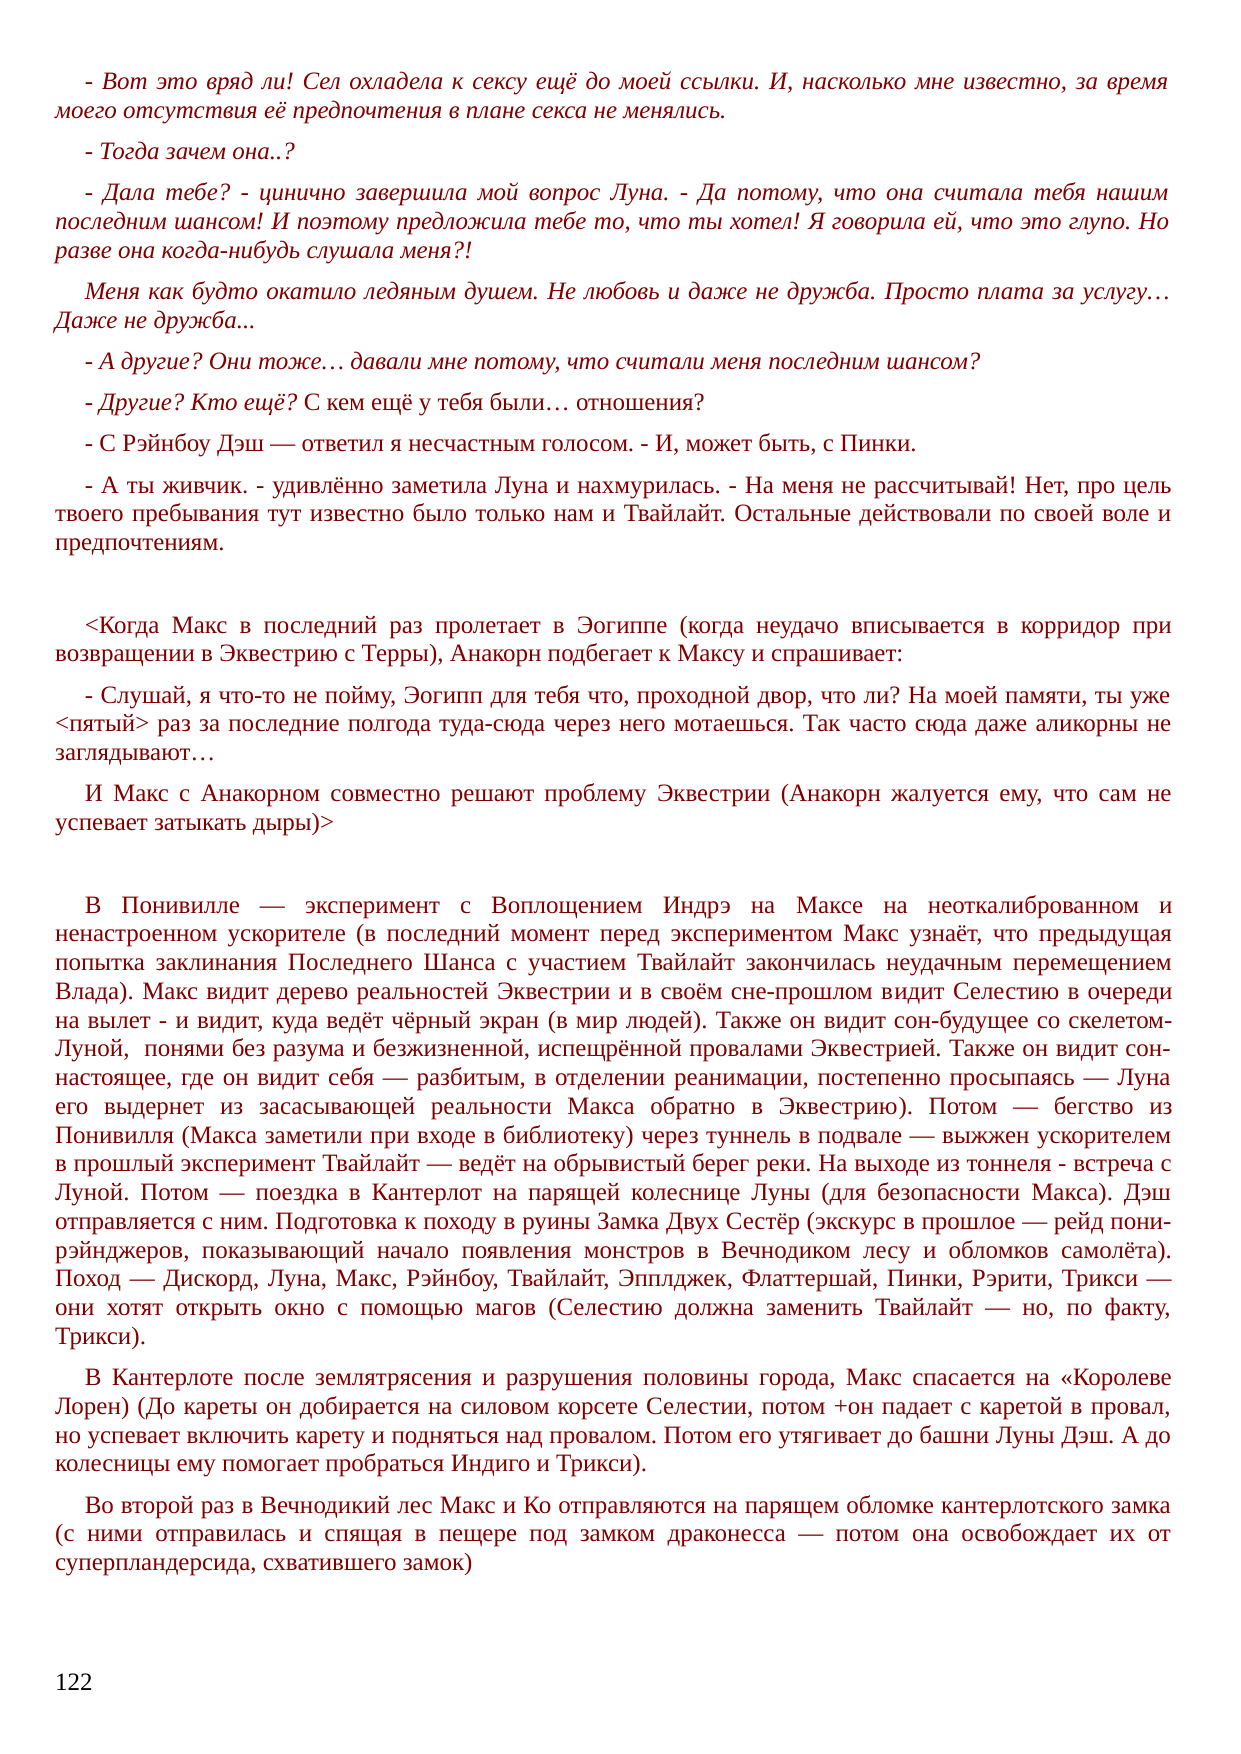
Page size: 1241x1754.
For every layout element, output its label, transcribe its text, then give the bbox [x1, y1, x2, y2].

text - С Рэйнбоу Дэш — ответил я несчастным голосом. - И, может быть, с Пинки. [55, 428, 1173, 457]
text <Когда Макс в последний раз пролетает в Эогиппе (когда неудачо вписывается в корридор при возвращении в Эквестрию с Терры), Анакорн подбегает к Максу и спрашивает: [55, 610, 1173, 667]
text И Макс с Анакорном совместно решают проблему Эквестрии (Анакорн жалуется ему, что сам не успевает затыкать дыры)> [55, 778, 1173, 836]
text - А ты живчик. - удивлённо заметила Луна и нахмурилась. - На меня не рассчитывай! Нет, про цель твоего пребывания тут известно было только нам и Твайлайт. Остальные действовали по своей воле и предпочтениям. [55, 470, 1173, 556]
text Во второй раз в Вечнодикий лес Макс и Ко отправляются на парящем обломке кантерлотского замка (с ними отправилась и спящая в пещере под замком драконесса — потом она освобождает их от суперпландерсида, схватившего замок) [55, 1490, 1173, 1576]
text - Другие? Кто ещё? С кем ещё у тебя были… отношения? [55, 387, 1173, 416]
text - Слушай, я что-то не пойму, Эогипп для тебя что, проходной двор, что ли? На моей памяти, ты уже <пятый> раз за последние полгода туда-сюда через него мотаешься. Так часто сюда даже аликорны не заглядывают… [55, 680, 1173, 766]
text - Дала тебе? - цинично завершила мой вопрос Луна. - Да потому, что она считала тебя нашим последним шансом! И поэтому предложила тебе то, что ты хотел! Я говорила ей, что это глупо. Но разве она когда-нибудь слушала меня?! [55, 177, 1173, 263]
text - Вот это вряд ли! Сел охладела к сексу ещё до моей ссылки. И, насколько мне известно, за время моего отсутствия её предпочтения в плане секса не менялись. [55, 66, 1173, 123]
text В Кантерлоте после землятрясения и разрушения половины города, Макс спасается на «Королеве Лорен) (До кареты он добирается на силовом корсете Селестии, потом +он падает с каретой в провал, но успевает включить карету и подняться над провалом. Потом его утягивает до башни Луны Дэш. А до колесницы ему помогает пробраться Индиго и Трикси). [55, 1362, 1173, 1477]
text Меня как будто окатило ледяным душем. Не любовь и даже не дружба. Просто плата за услугу… Даже не дружба... [55, 276, 1173, 333]
text В Понивилле — эксперимент с Воплощением Индрэ на Максе на неоткалиброванном и ненастроенном ускорителе (в последний момент перед экспериментом Макс узнаёт, что предыдущая попытка заклинания Последнего Шанса с участием Твайлайт закончилась неудачным перемещением Влада). Макс видит дерево реальностей Эквестрии и в своём сне-прошлом видит Селестию в очереди на вылет - и видит, куда ведёт чёрный экран (в мир людей). Также он видит сон-будущее со скелетом-Луной, понями без разума и безжизненной, испещрённой провалами Эквестрией. Также он видит сон-настоящее, где он видит себя — разбитым, в отделении реанимации, постепенно просыпаясь — Луна его выдернет из засасывающей реальности Макса обратно в Эквестрию). Потом — бегство из Понивилля (Макса заметили при входе в библиотеку) через туннель в подвале — выжжен ускорителем в прошлый эксперимент Твайлайт — ведёт на обрывистый берег реки. На выходе из тоннеля - встреча с Луной. Потом — поездка в Кантерлот на парящей колеснице Луны (для безопасности Макса). Дэш отправляется с ним. Подготовка к походу в руины Замка Двух Сестёр (экскурс в прошлое — рейд пони-рэйнджеров, показывающий начало появления монстров в Вечнодиком лесу и обломков самолёта). Поход — Дискорд, Луна, Макс, Рэйнбоу, Твайлайт, Эпплджек, Флаттершай, Пинки, Рэрити, Трикси — они хотят открыть окно с помощью магов (Селестию должна заменить Твайлайт — но, по факту, Трикси). [55, 890, 1173, 1350]
text - Тогда зачем она..? [55, 136, 1173, 165]
text - А другие? Они тоже… давали мне потому, что считали меня последним шансом? [55, 346, 1173, 375]
